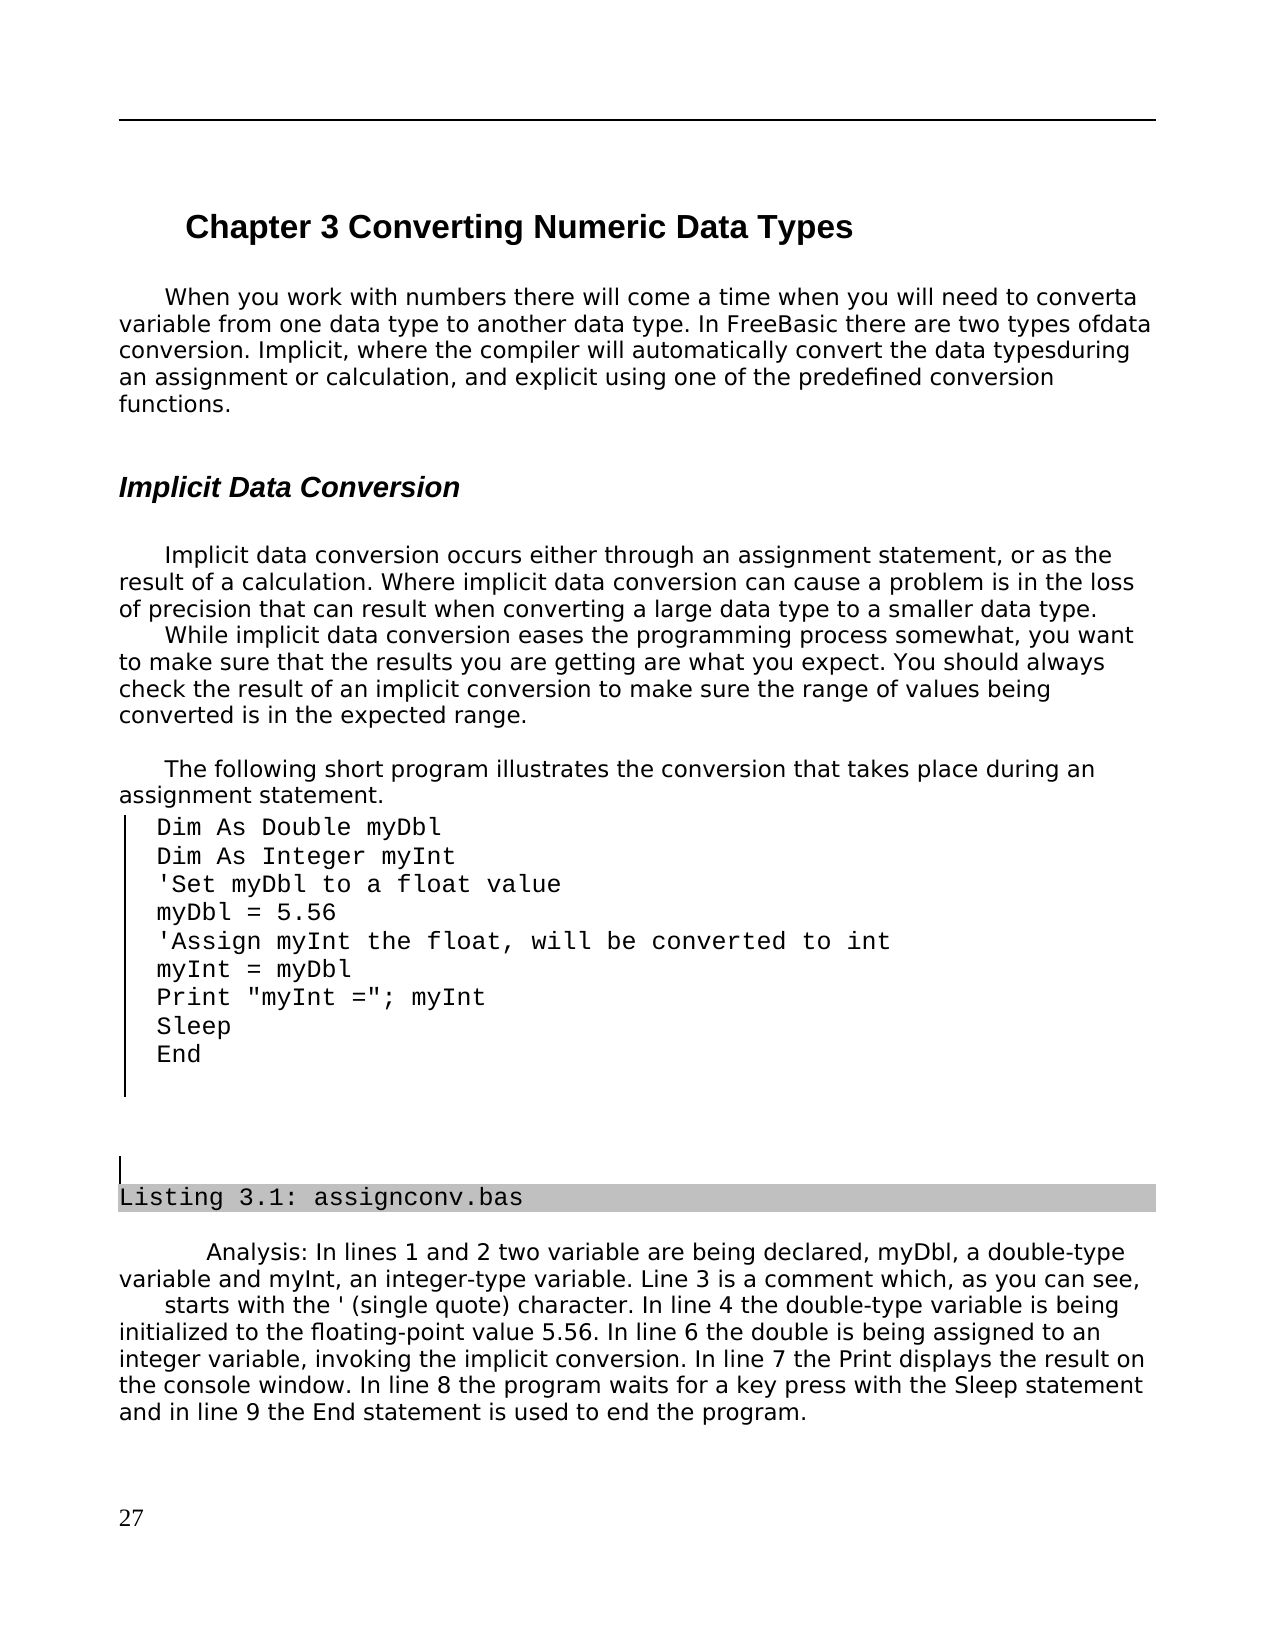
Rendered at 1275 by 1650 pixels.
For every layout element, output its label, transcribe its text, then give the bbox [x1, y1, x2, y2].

subtitle Implicit Data Conversion [118, 470, 1156, 503]
subtitle Chapter 3 Converting Numeric Data Types [118, 207, 1156, 246]
text When you work with numbers there will come a time when you will need to converta variable from one data type to another data type. In FreeBasic there are two types ofdata conversion. Implicit, where the compiler will automatically convert the data typesduring an assignment or calculation, and explicit using one of the predefined conversion functions. [118, 284, 1156, 418]
text Implicit data conversion occurs either through an assignment statement, or as the result of a calculation. Where implicit data conversion can cause a problem is in the loss of precision that can result when converting a large data type to a smaller data type. [118, 543, 1156, 623]
text starts with the ' (single quote) character. In line 4 the double-type variable is being initialized to the floating-point value 5.56. In line 6 the double is being assigned to an integer variable, invoking the implicit conversion. In line 7 the Print displays the result on the console window. In line 8 the program waits for a key press with the Sleep statement and in line 9 the End statement is used to end the program. [118, 1292, 1156, 1426]
text Analysis: In lines 1 and 2 two variable are being declared, myDbl, a double-type variable and myInt, an integer-type variable. Line 3 is a comment which, as you can see, [118, 1239, 1156, 1292]
text While implicit data conversion eases the programming process somewhat, you want to make sure that the results you are getting are what you expect. You should always check the result of an implicit conversion to make sure the range of values being converted is in the expected range. [118, 623, 1156, 729]
table_header Dim As Double myDbl Dim As Integer myInt 'Set myDbl to a float value myDbl = 5.56 'Assign myInt the float, will be converted to int myInt = myDbl Print "myInt ="; myInt Sleep End [119, 809, 1156, 1102]
text The following short program illustrates the conversion that takes place during an assignment statement. [118, 756, 1156, 809]
text Listing 3.1: assignconv.bas [118, 1184, 1156, 1212]
